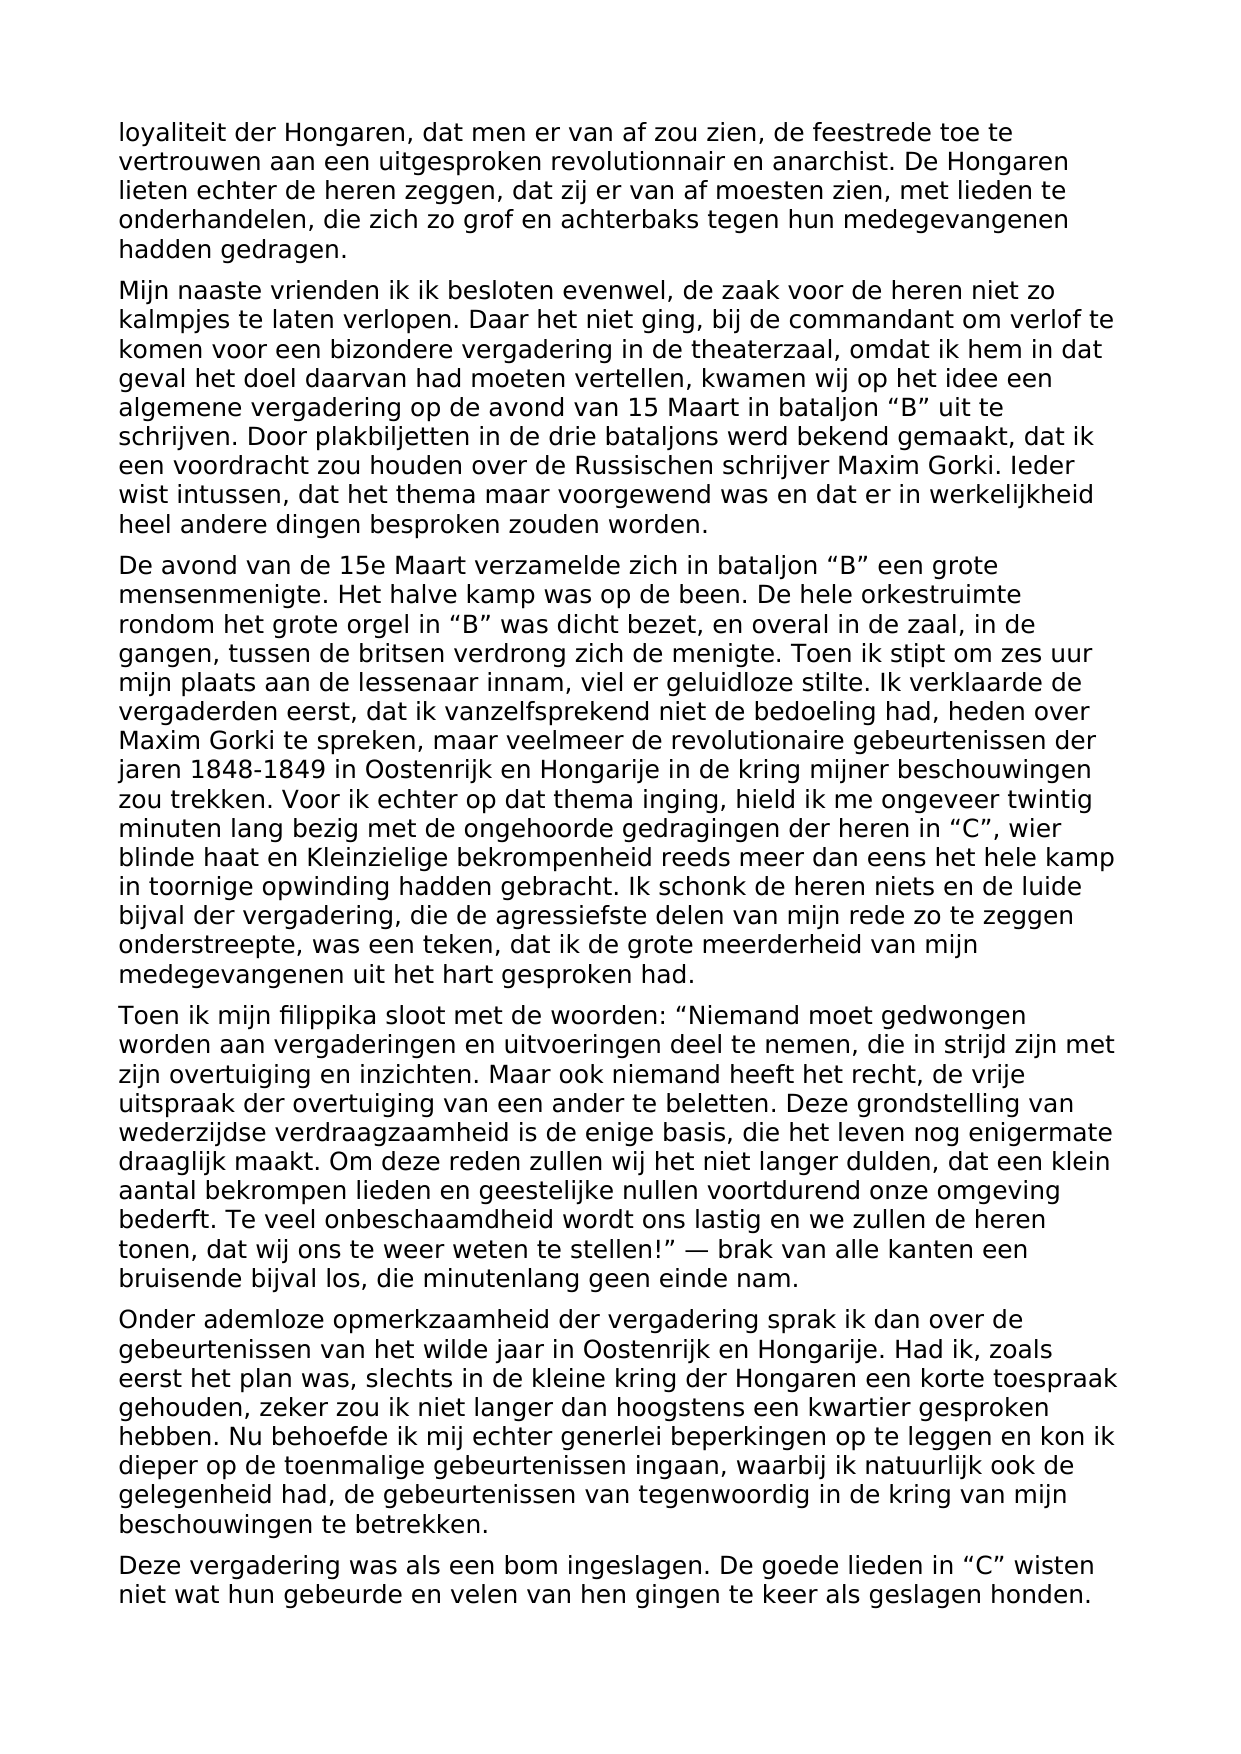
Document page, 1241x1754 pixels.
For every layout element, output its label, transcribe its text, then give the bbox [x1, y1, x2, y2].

text Mijn naaste vrienden ik ik besloten evenwel, de zaak voor de heren niet zo kalmpjes te laten verlopen. Daar het niet ging, bij de commandant om verlof te komen voor een bizondere vergadering in de theaterzaal, omdat ik hem in dat geval het doel daarvan had moeten vertellen, kwamen wij op het idee een algemene vergadering op de avond van 15 Maart in bataljon “B” uit te schrijven. Door plakbiljetten in de drie bataljons werd bekend gemaakt, dat ik een voordracht zou houden over de Russischen schrijver Maxim Gorki. Ieder wist intussen, dat het thema maar voorgewend was en dat er in werkelijkheid heel andere dingen besproken zouden worden. [118, 276, 1122, 539]
text Onder ademloze opmerkzaamheid der vergadering sprak ik dan over de gebeurtenissen van het wilde jaar in Oostenrijk en Hongarije. Had ik, zoals eerst het plan was, slechts in de kleine kring der Hongaren een korte toespraak gehouden, zeker zou ik niet langer dan hoogstens een kwartier gesproken hebben. Nu behoefde ik mij echter generlei beperkingen op te leggen en kon ik dieper op de toenmalige gebeurtenissen ingaan, waarbij ik natuurlijk ook de gelegenheid had, de gebeurtenissen van tegenwoordig in de kring van mijn beschouwingen te betrekken. [118, 1306, 1122, 1539]
text De avond van de 15e Maart verzamelde zich in bataljon “B” een grote mensenmenigte. Het halve kamp was op de been. De hele orkestruimte rondom het grote orgel in “B” was dicht bezet, en overal in de zaal, in de gangen, tussen de britsen verdrong zich de menigte. Toen ik stipt om zes uur mijn plaats aan de lessenaar innam, viel er geluidloze stilte. Ik verklaarde de vergaderden eerst, dat ik vanzelfsprekend niet de bedoeling had, heden over Maxim Gorki te spreken, maar veelmeer de revolutionaire gebeurtenissen der jaren 1848-1849 in Oostenrijk en Hongarije in de kring mijner beschouwingen zou trekken. Voor ik echter op dat thema inging, hield ik me ongeveer twintig minuten lang bezig met de ongehoorde gedragingen der heren in “C”, wier blinde haat en Kleinzielige bekrompenheid reeds meer dan eens het hele kamp in toornige opwinding hadden gebracht. Ik schonk de heren niets en de luide bijval der vergadering, die de agressiefste delen van mijn rede zo te zeggen onderstreepte, was een teken, dat ik de grote meerderheid van mijn medegevangenen uit het hart gesproken had. [118, 551, 1122, 989]
text Deze vergadering was als een bom ingeslagen. De goede lieden in “C” wisten niet wat hun gebeurde en velen van hen gingen te keer als geslagen honden. [118, 1551, 1122, 1610]
text Toen ik mijn filippika sloot met de woorden: “Niemand moet gedwongen worden aan vergaderingen en uitvoeringen deel te nemen, die in strijd zijn met zijn overtuiging en inzichten. Maar ook niemand heeft het recht, de vrije uitspraak der overtuiging van een ander te beletten. Deze grondstelling van wederzijdse verdraagzaamheid is de enige basis, die het leven nog enigermate draaglijk maakt. Om deze reden zullen wij het niet langer dulden, dat een klein aantal bekrompen lieden en geestelijke nullen voortdurend onze omgeving bederft. Te veel onbeschaamdheid wordt ons lastig en we zullen de heren tonen, dat wij ons te weer weten te stellen!” — brak van alle kanten een bruisende bijval los, die minutenlang geen einde nam. [118, 1001, 1122, 1293]
text loyaliteit der Hongaren, dat men er van af zou zien, de feestrede toe te vertrouwen aan een uitgesproken revolutionnair en anarchist. De Hongaren lieten echter de heren zeggen, dat zij er van af moesten zien, met lieden te onderhandelen, die zich zo grof en achterbaks tegen hun medegevangenen hadden gedragen. [118, 118, 1122, 264]
